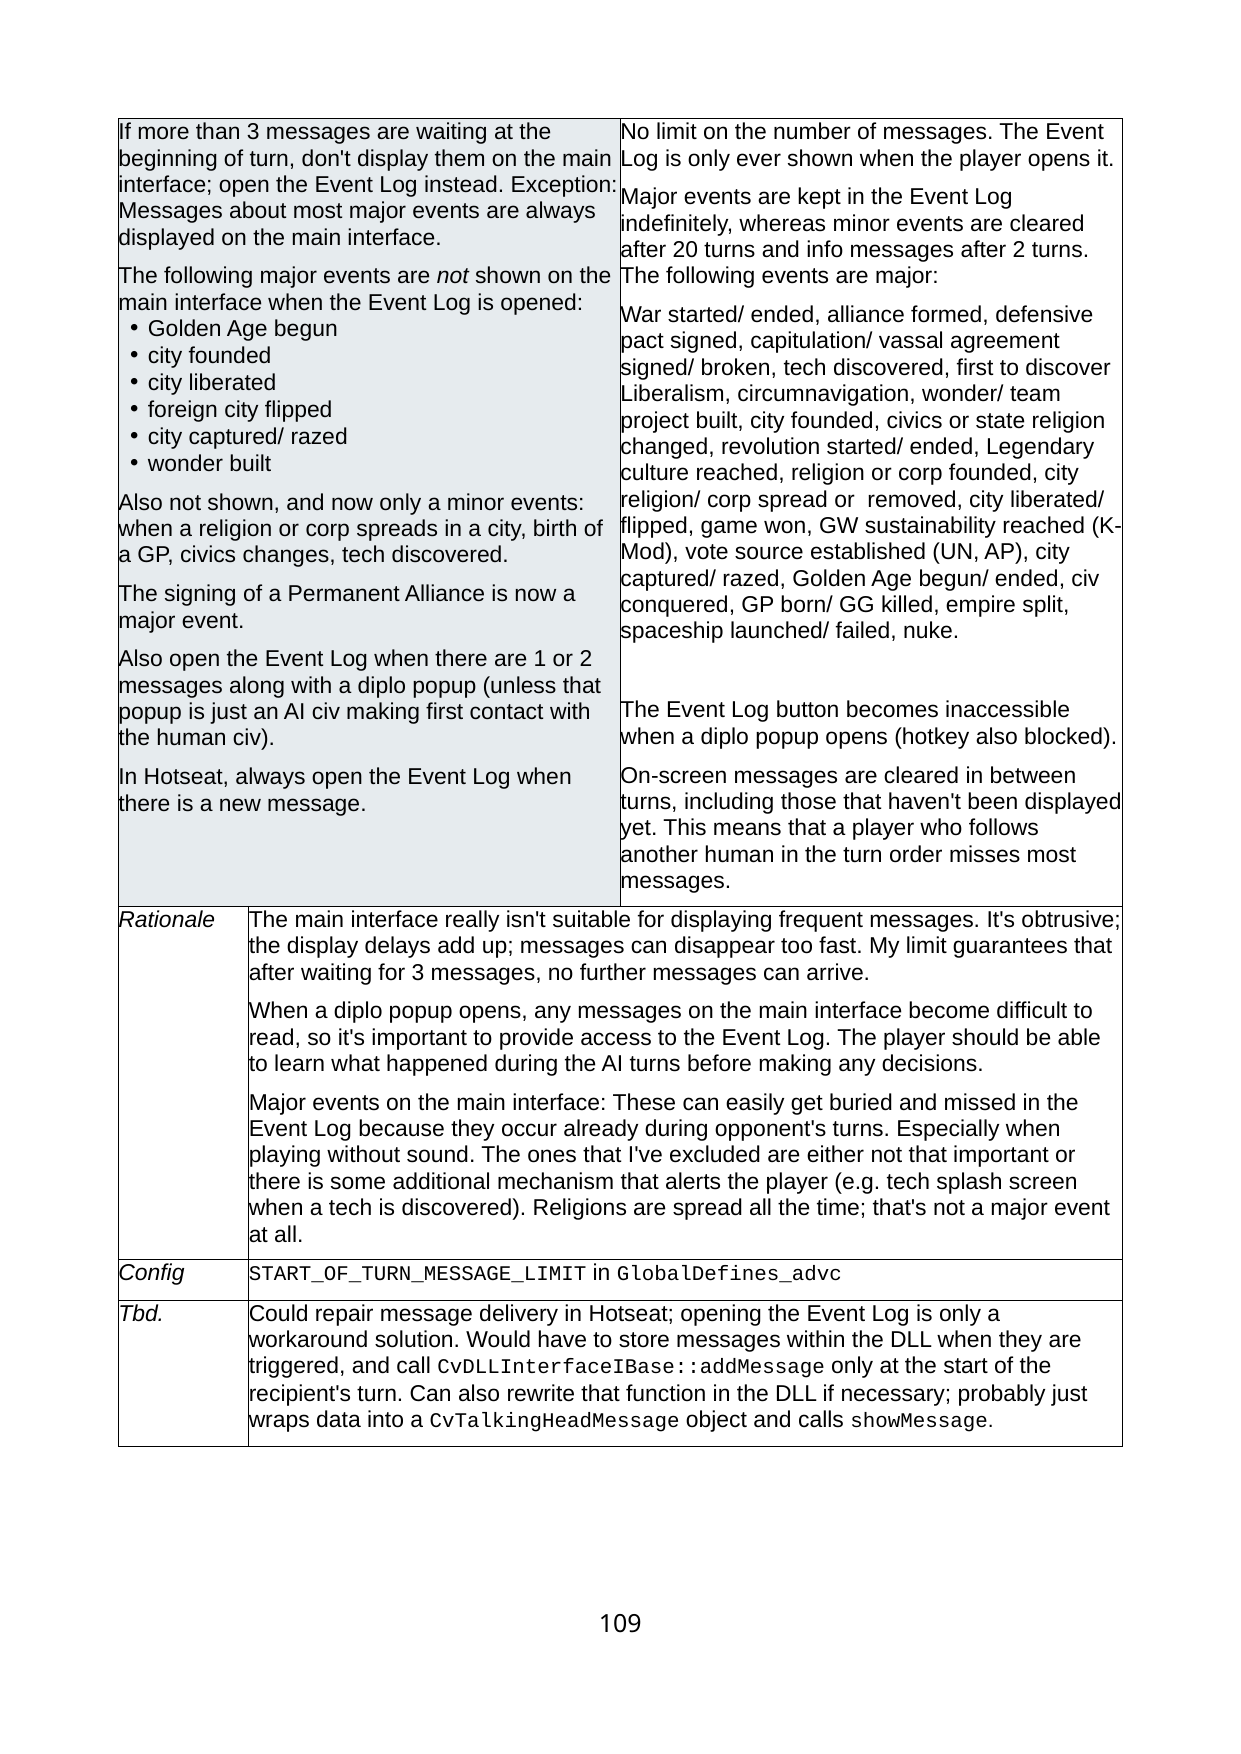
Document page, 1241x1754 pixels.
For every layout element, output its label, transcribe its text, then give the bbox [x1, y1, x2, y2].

table_cell If more than 3 messages are waiting at the beginning of turn, don't display them on the main interface; open the Event Log instead. Exception: Messages about most major events are always displayed on the main interface. The following major events are not shown on the main interface when the Event Log is opened: Golden Age begun city founded city liberated foreign city flipped city captured/ razed wonder built Also not shown, and now only a minor events: when a religion or corp spreads in a city, birth of a GP, civics changes, tech discovered. The signing of a Permanent Alliance is now a major event. Also open the Event Log when there are 1 or 2 messages along with a diplo popup (unless that popup is just an AI civ making first contact with the human civ). In Hotseat, always open the Event Log when there is a new message. [119, 119, 620, 906]
table_cell Could repair message delivery in Hotseat; opening the Event Log is only a workaround solution. Would have to store messages within the DLL when they are triggered, and call CvDLLInterfaceIBase::addMessage only at the start of the recipient's turn. Can also rewrite that function in the DLL if necessary; probably just wraps data into a CvTalkingHeadMessage object and calls showMessage. [249, 1301, 1122, 1446]
table_cell The main interface really isn't suitable for displaying frequent messages. It's obtrusive; the display delays add up; messages can disappear too fast. My limit guarantees that after waiting for 3 messages, no further messages can arrive. When a diplo popup opens, any messages on the main interface become difficult to read, so it's important to provide access to the Event Log. The player should be able to learn what happened during the AI turns before making any decisions. Major events on the main interface: These can easily get buried and missed in the Event Log because they occur already during opponent's turns. Especially when playing without sound. The ones that I've excluded are either not that important or there is some additional mechanism that alerts the player (e.g. tech splash screen when a tech is discovered). Religions are spread all the time; that's not a major event at all. [249, 907, 1122, 1259]
table_cell Tbd. [119, 1301, 248, 1446]
table_cell START_OF_TURN_MESSAGE_LIMIT in GlobalDefines_advc [249, 1260, 1122, 1299]
table_cell No limit on the number of messages. The Event Log is only ever shown when the player opens it. Major events are kept in the Event Log indefinitely, whereas minor events are cleared after 20 turns and info messages after 2 turns. The following events are major: War started/ ended, alliance formed, defensive pact signed, capitulation/ vassal agreement signed/ broken, tech discovered, first to discover Liberalism, circumnavigation, wonder/ team project built, city founded, civics or state religion changed, revolution started/ ended, Legendary culture reached, religion or corp founded, city religion/ corp spread or removed, city liberated/ flipped, game won, GW sustainability reached (K-Mod), vote source established (UN, AP), city captured/ razed, Golden Age begun/ ended, civ conquered, GP born/ GG killed, empire split, spaceship launched/ failed, nuke. The Event Log button becomes inaccessible when a diplo popup opens (hotkey also blocked). On-screen messages are cleared in between turns, including those that haven't been displayed yet. This means that a player who follows another human in the turn order misses most messages. [621, 119, 1122, 906]
table_cell Rationale [119, 907, 248, 1259]
table_cell Config [119, 1260, 248, 1299]
